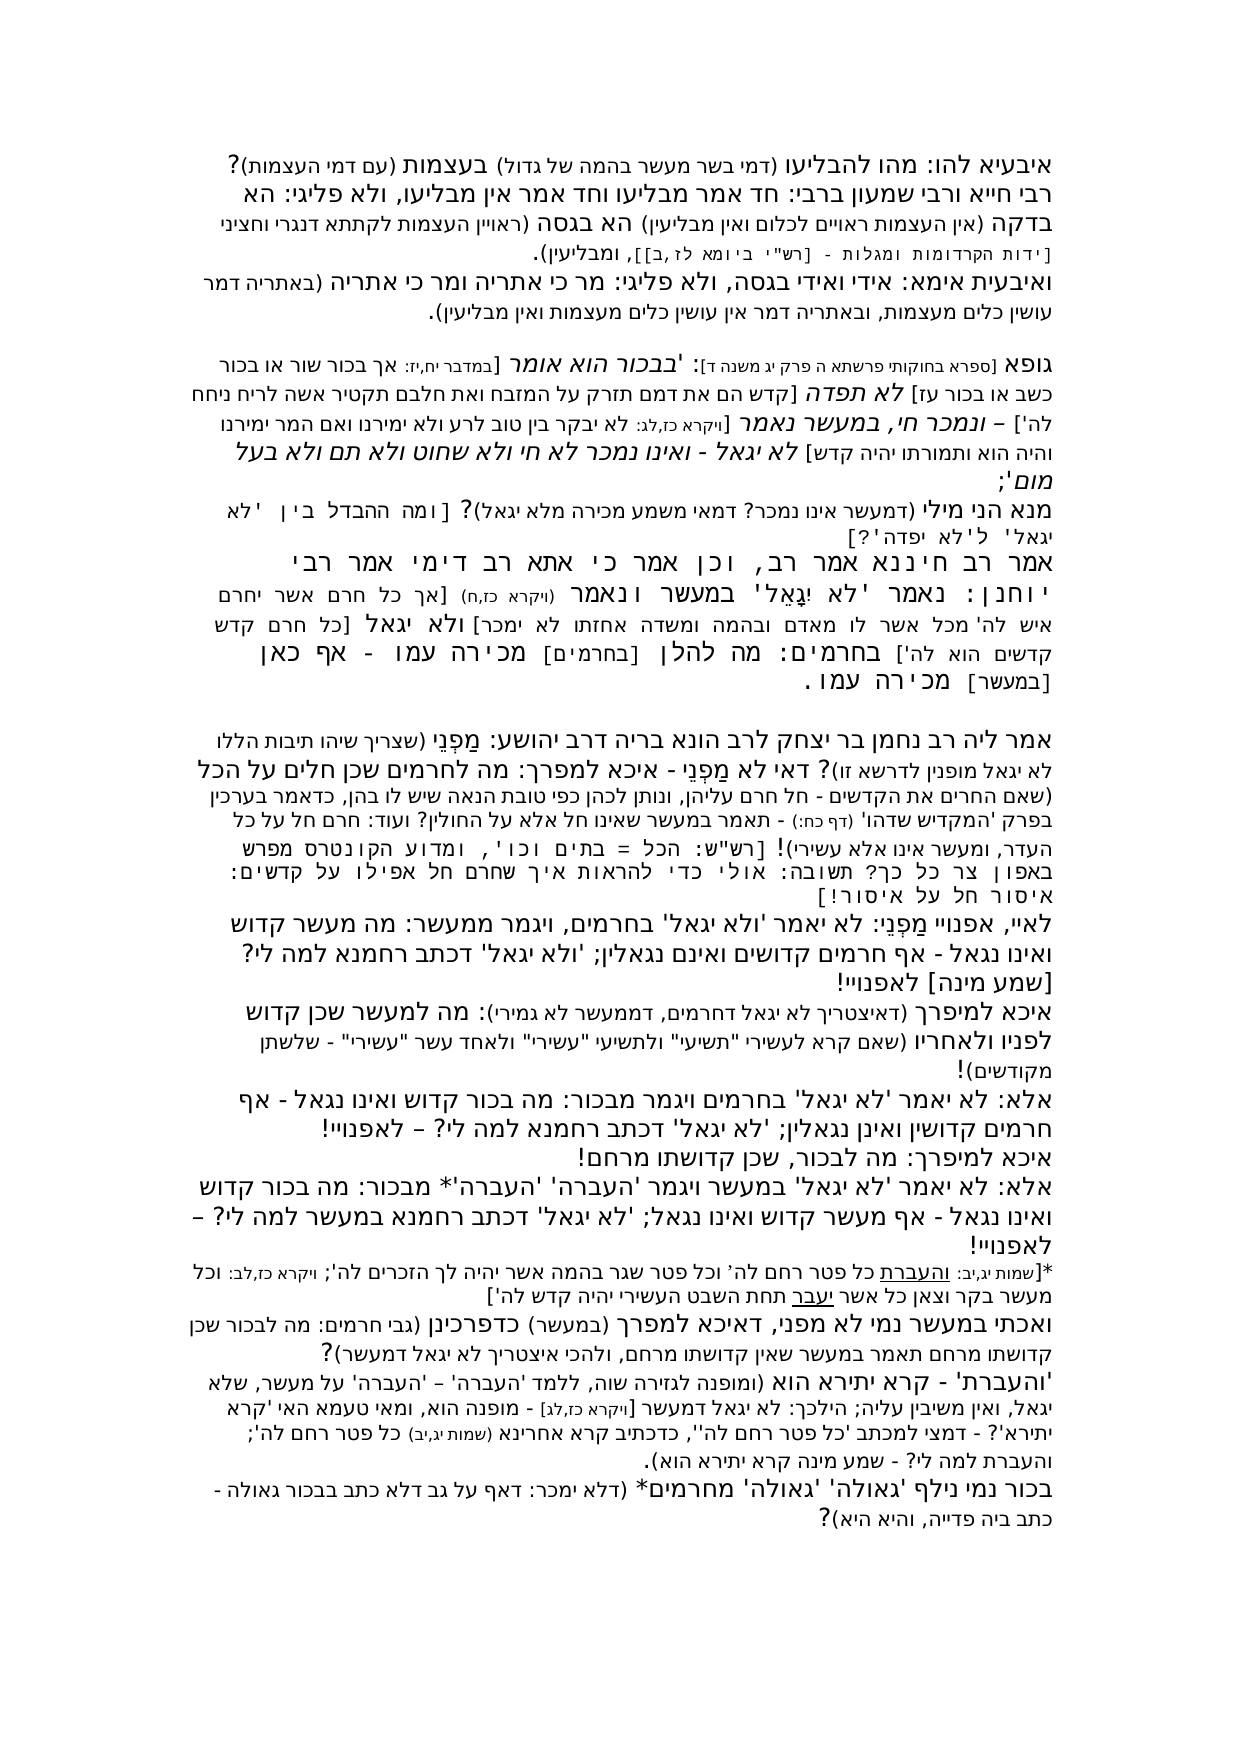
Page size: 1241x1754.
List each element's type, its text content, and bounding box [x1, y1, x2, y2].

text איכא למיפרך: מה לבכור, שכן קדושתו מרחם! [187, 1143, 1053, 1172]
text מנא הני מילי (דמעשר אינו נמכר? דמאי משמע מכירה מלא יגאל)? [ומה ההבדל בין 'לא יגאל' ל'לא יפדה'?] [187, 495, 1053, 550]
text לאיי, אפנויי מַפְנֵי: לא יאמר 'ולא יגאל' בחרמים, ויגמר ממעשר: מה מעשר קדוש ואינו נגאל - אף חרמים קדושים ואינם נגאלין; 'ולא יגאל' דכתב רחמנא למה לי? [שמע מינה] לאפנויי! [187, 909, 1053, 997]
text אמר ליה רב נחמן בר יצחק לרב הונא בריה דרב יהושע: מַפְנֵי (שצריך שיהו תיבות הללו לא יגאל מופנין לדרשא זו)? דאי לא מַפְנֵי - איכא למפרך: מה לחרמים שכן חלים על הכל (שאם החרים את הקדשים - חל חרם עליהן, ונותן לכהן כפי טובת הנאה שיש לו בהן, כדאמר בערכין בפרק 'המקדיש שדהו' (דף כח:) - תאמר במעשר שאינו חל אלא על החולין? ועוד: חרם חל על כל העדר, ומעשר אינו אלא עשירי)! [רש"ש: הכל = בתים וכו', ומדוע הקונטרס מפרש באפון צר כל כך? תשובה: אולי כדי להראות איך שחרם חל אפילו על קדשים: איסור חל על איסור!] [187, 726, 1053, 909]
text גופא [ספרא בחוקותי פרשתא ה פרק יג משנה ד]: 'בבכור הוא אומר [במדבר יח,יז: אך בכור שור או בכור כשב או בכור עז] לא תפדה [קדש הם את דמם תזרק על המזבח ואת חלבם תקטיר אשה לריח ניחח לה'] – ונמכר חי, במעשר נאמר [ויקרא כז,לג: לא יבקר בין טוב לרע ולא ימירנו ואם המר ימירנו והיה הוא ותמורתו יהיה קדש] לא יגאל - ואינו נמכר לא חי ולא שחוט ולא תם ולא בעל מום'; [187, 349, 1053, 495]
text אמר רב חיננא אמר רב, וכן אמר כי אתא רב דימי אמר רבי יוחנן: נאמר 'לא יִגָאֵל' במעשר ונאמר (ויקרא כז,ח) [אך כל חרם אשר יחרם איש לה' מכל אשר לו מאדם ובהמה ומשדה אחזתו לא ימכר] ולא יגאל [כל חרם קדש קדשים הוא לה'] בחרמים: מה להלן [בחרמים] מכירה עמו - אף כאן [במעשר] מכירה עמו. [187, 550, 1053, 697]
text איכא למיפרך (דאיצטריך לא יגאל דחרמים, דממעשר לא גמירי): מה למעשר שכן קדוש לפניו ולאחריו (שאם קרא לעשירי "תשיעי" ולתשיעי "עשירי" ולאחד עשר "עשירי" - שלשתן מקודשים)! [187, 997, 1053, 1085]
text ואכתי במעשר נמי לא מפני, דאיכא למפרך (במעשר) כדפרכינן (גבי חרמים: מה לבכור שכן קדושתו מרחם תאמר במעשר שאין קדושתו מרחם, ולהכי איצטריך לא יגאל דמעשר)? [187, 1309, 1053, 1367]
text *[שמות יג,יב: והעברת כל פטר רחם לה’ וכל פטר שגר בהמה אשר יהיה לך הזכרים לה'; ויקרא כז,לב: וכל מעשר בקר וצאן כל אשר יעבר תחת השבט העשירי יהיה קדש לה'] [187, 1260, 1053, 1309]
text רבי חייא ורבי שמעון ברבי: חד אמר מבליעו וחד אמר אין מבליעו, ולא פליגי: הא בדקה (אין העצמות ראויים לכלום ואין מבליעין) הא בגסה (ראויין העצמות לקתתא דנגרי וחציני [ידות הקרדומות ומגלות - [רש"י ביומא לז,ב]], ומבליעין). [187, 179, 1053, 267]
text אלא: לא יאמר 'לא יגאל' במעשר ויגמר 'העברה' 'העברה'* מבכור: מה בכור קדוש ואינו נגאל - אף מעשר קדוש ואינו נגאל; 'לא יגאל' דכתב רחמנא במעשר למה לי? – לאפנויי! [187, 1172, 1053, 1260]
text 'והעברת' - קרא יתירא הוא (ומופנה לגזירה שוה, ללמד 'העברה' – 'העברה' על מעשר, שלא יגאל, ואין משיבין עליה; הילכך: לא יגאל דמעשר [ויקרא כז,לג] - מופנה הוא, ומאי טעמא האי 'קרא יתירא'? - דמצי למכתב 'כל פטר רחם לה'', כדכתיב קרא אחרינא (שמות יג,יב) כל פטר רחם לה'; והעברת למה לי? - שמע מינה קרא יתירא הוא). [187, 1367, 1053, 1474]
text בכור נמי נילף 'גאולה' 'גאולה' מחרמים* (דלא ימכר: דאף על גב דלא כתב בבכור גאולה - כתב ביה פדייה, והיא היא)? [187, 1474, 1053, 1533]
text אלא: לא יאמר 'לא יגאל' בחרמים ויגמר מבכור: מה בכור קדוש ואינו נגאל - אף חרמים קדושין ואינן נגאלין; 'לא יגאל' דכתב רחמנא למה לי? – לאפנויי! [187, 1085, 1053, 1143]
text ואיבעית אימא: אידי ואידי בגסה, ולא פליגי: מר כי אתריה ומר כי אתריה (באתריה דמר עושין כלים מעצמות, ובאתריה דמר אין עושין כלים מעצמות ואין מבליעין). [187, 267, 1053, 325]
text איבעיא להו: מהו להבליעו (דמי בשר מעשר בהמה של גדול) בעצמות (עם דמי העצמות)? [187, 150, 1053, 179]
